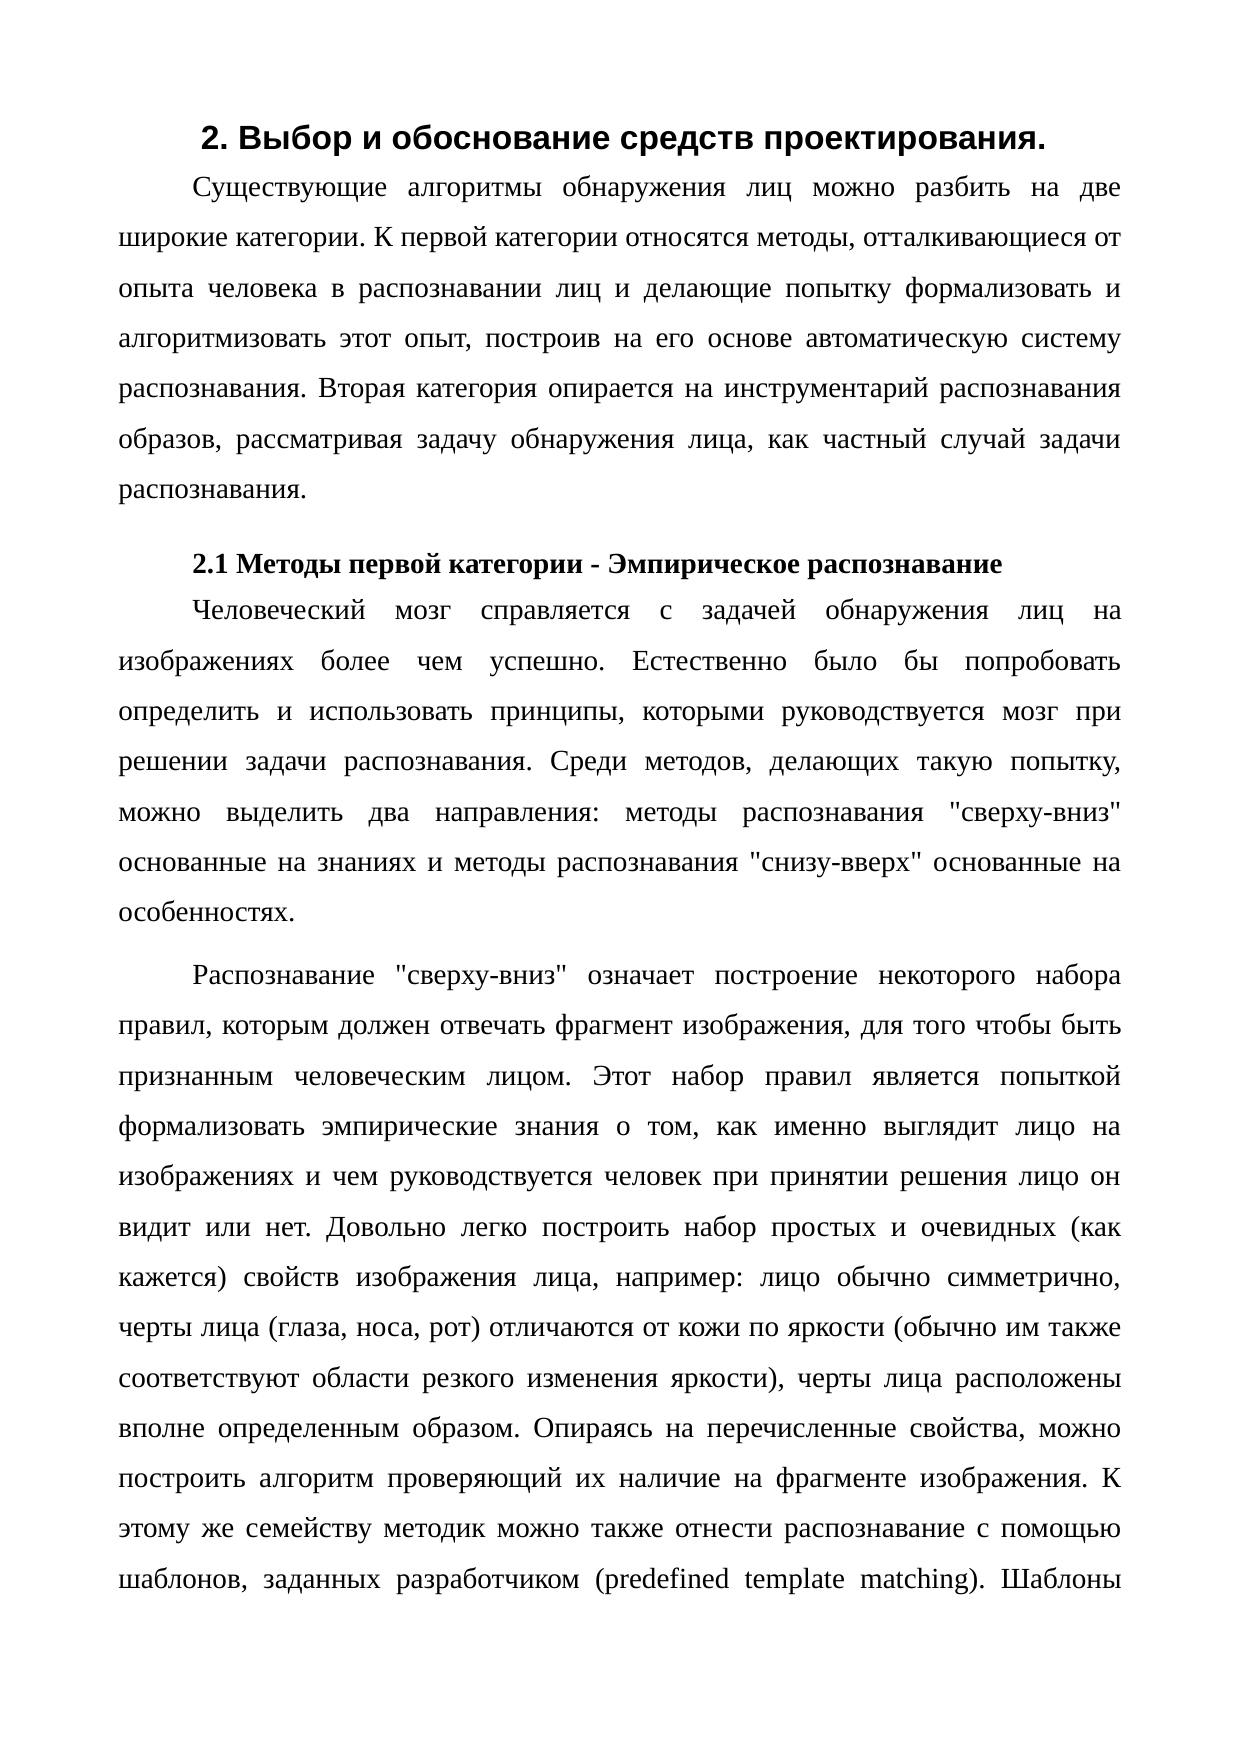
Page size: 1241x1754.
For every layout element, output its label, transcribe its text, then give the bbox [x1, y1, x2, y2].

subtitle 2. Выбор и обоснование средств проектирования. [156, 118, 1122, 157]
text Человеческий мозг справляется с задачей обнаружения лиц на изображениях более чем успешно. Естественно было бы попробовать определить и использовать принципы, которыми руководствуется мозг при решении задачи распознавания. Среди методов, делающих такую попытку, можно выделить два направления: методы распознавания "сверху-вниз" основанные на знаниях и методы распознавания "снизу-вверх" основанные на особенностях. [118, 592, 1122, 928]
subtitle 2.1 Методы первой категории - Эмпирическое распознавание [118, 546, 1122, 580]
text Распознавание "сверху-вниз" означает построение некоторого набора правил, которым должен отвечать фрагмент изображения, для того чтобы быть признанным человеческим лицом. Этот набор правил является попыткой формализовать эмпирические знания о том, как именно выглядит лицо на изображениях и чем руководствуется человек при принятии решения лицо он видит или нет. Довольно легко построить набор простых и очевидных (как кажется) свойств изображения лица, например: лицо обычно симметрично, черты лица (глаза, носа, рот) отличаются от кожи по яркости (обычно им также соответствуют области резкого изменения яркости), черты лица расположены вполне определенным образом. Опираясь на перечисленные свойства, можно построить алгоритм проверяющий их наличие на фрагменте изображения. К этому же семейству методик можно также отнести распознавание с помощью шаблонов, заданных разработчиком (predefined template matching). Шаблоны [118, 957, 1122, 1594]
text Существующие алгоритмы обнаружения лиц можно разбить на две широкие категории. К первой категории относятся методы, отталкивающиеся от опыта человека в распознавании лиц и делающие попытку формализовать и алгоритмизовать этот опыт, построив на его основе автоматическую систему распознавания. Вторая категория опирается на инструментарий распознавания образов, рассматривая задачу обнаружения лица, как частный случай задачи распознавания. [118, 169, 1122, 505]
